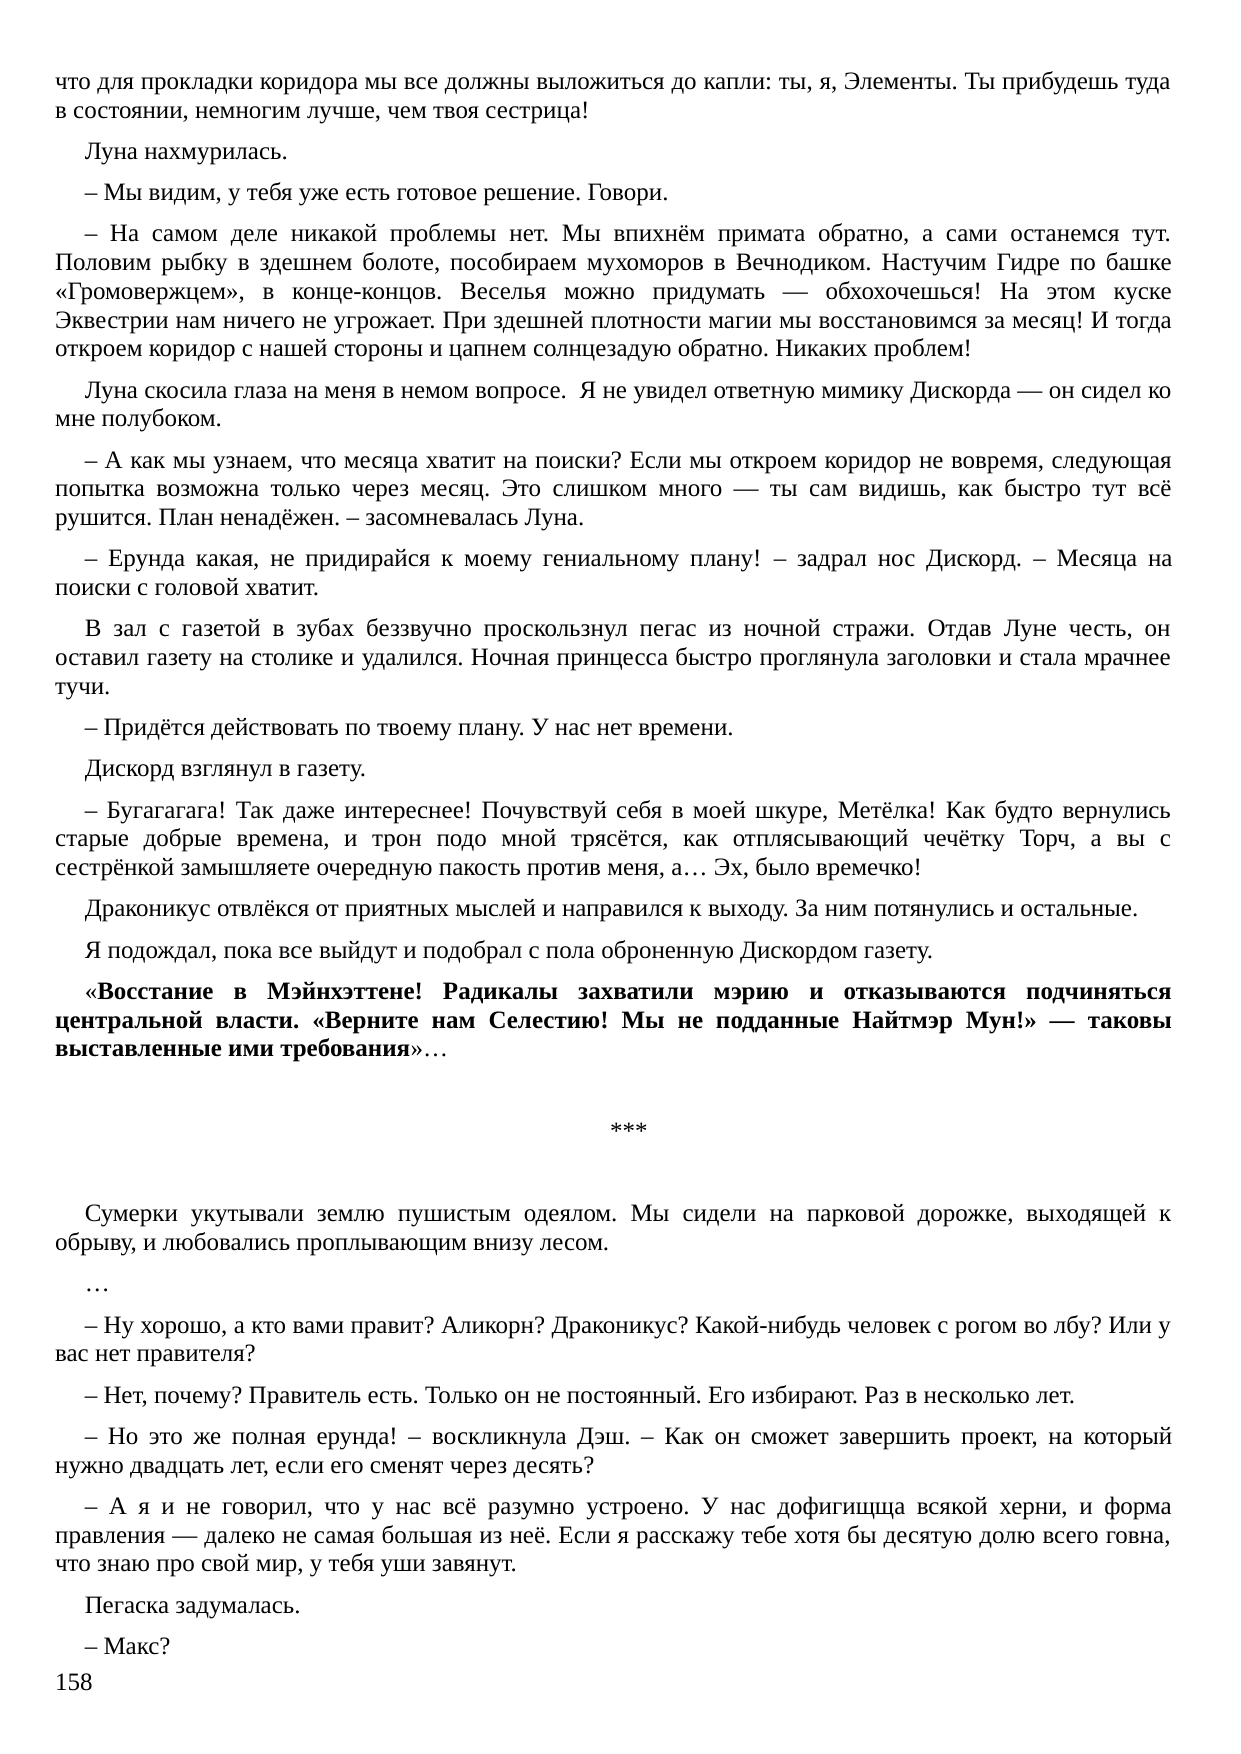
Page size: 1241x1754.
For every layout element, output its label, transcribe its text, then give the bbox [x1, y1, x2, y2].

text Драконикус отвлёкся от приятных мыслей и направился к выходу. За ним потянулись и остальные. [55, 893, 1173, 922]
text – Ну хорошо, а кто вами правит? Аликорн? Драконикус? Какой-нибудь человек с рогом во лбу? Или у вас нет правителя? [55, 1310, 1173, 1367]
text – Мы видим, у тебя уже есть готовое решение. Говори. [55, 177, 1173, 206]
text – На самом деле никакой проблемы нет. Мы впихнём примата обратно, а сами останемся тут. Половим рыбку в здешнем болоте, пособираем мухоморов в Вечнодиком. Настучим Гидре по башке «Громовержцем», в конце-концов. Веселья можно придумать — обхохочешься! На этом куске Эквестрии нам ничего не угрожает. При здешней плотности магии мы восстановимся за месяц! И тогда откроем коридор с нашей стороны и цапнем солнцезадую обратно. Никаких проблем! [55, 218, 1173, 362]
text Пегаска задумалась. [55, 1590, 1173, 1618]
text – Бугагагага! Так даже интереснее! Почувствуй себя в моей шкуре, Метёлка! Как будто вернулись старые добрые времена, и трон подо мной трясётся, как отплясывающий чечётку Торч, а вы с сестрёнкой замышляете очередную пакость против меня, а… Эх, было времечко! [55, 795, 1173, 881]
text Луна скосила глаза на меня в немом вопросе. Я не увидел ответную мимику Дискорда — он сидел ко мне полубоком. [55, 375, 1173, 432]
text Луна нахмурилась. [55, 136, 1173, 165]
text В зал с газетой в зубах беззвучно проскользнул пегас из ночной стражи. Отдав Луне честь, он оставил газету на столике и удалился. Ночная принцесса быстро проглянула заголовки и стала мрачнее тучи. [55, 613, 1173, 700]
text *** [55, 1116, 1173, 1145]
text – Придётся действовать по твоему плану. У нас нет времени. [55, 712, 1173, 741]
text Дискорд взглянул в газету. [55, 753, 1173, 782]
text … [55, 1268, 1173, 1297]
text Сумерки укутывали землю пушистым одеялом. Мы сидели на парковой дорожке, выходящей к обрыву, и любовались проплывающим внизу лесом. [55, 1198, 1173, 1256]
text – Нет, почему? Правитель есть. Только он не постоянный. Его избирают. Раз в несколько лет. [55, 1380, 1173, 1408]
text Я подождал, пока все выйдут и подобрал с пола оброненную Дискордом газету. [55, 935, 1173, 963]
text – А я и не говорил, что у нас всё разумно устроено. У нас дофигищща всякой херни, и форма правления — далеко не самая большая из неё. Если я расскажу тебе хотя бы десятую долю всего говна, что знаю про свой мир, у тебя уши завянут. [55, 1491, 1173, 1577]
text – Но это же полная ерунда! – воскликнула Дэш. – Как он сможет завершить проект, на который нужно двадцать лет, если его сменят через десять? [55, 1421, 1173, 1478]
text «Восстание в Мэйнхэттене! Радикалы захватили мэрию и отказываются подчиняться центральной власти. «Верните нам Селестию! Мы не подданные Найтмэр Мун!» — таковы выставленные ими требования»… [55, 976, 1173, 1062]
text что для прокладки коридора мы все должны выложиться до капли: ты, я, Элементы. Ты прибудешь туда в состоянии, немногим лучше, чем твоя сестрица! [55, 66, 1173, 123]
text – А как мы узнаем, что месяца хватит на поиски? Если мы откроем коридор не вовремя, следующая попытка возможна только через месяц. Это слишком много — ты сам видишь, как быстро тут всё рушится. План ненадёжен. – засомневалась Луна. [55, 445, 1173, 531]
text – Макс? [55, 1631, 1173, 1660]
text – Ерунда какая, не придирайся к моему гениальному плану! – задрал нос Дискорд. – Месяца на поиски с головой хватит. [55, 543, 1173, 601]
